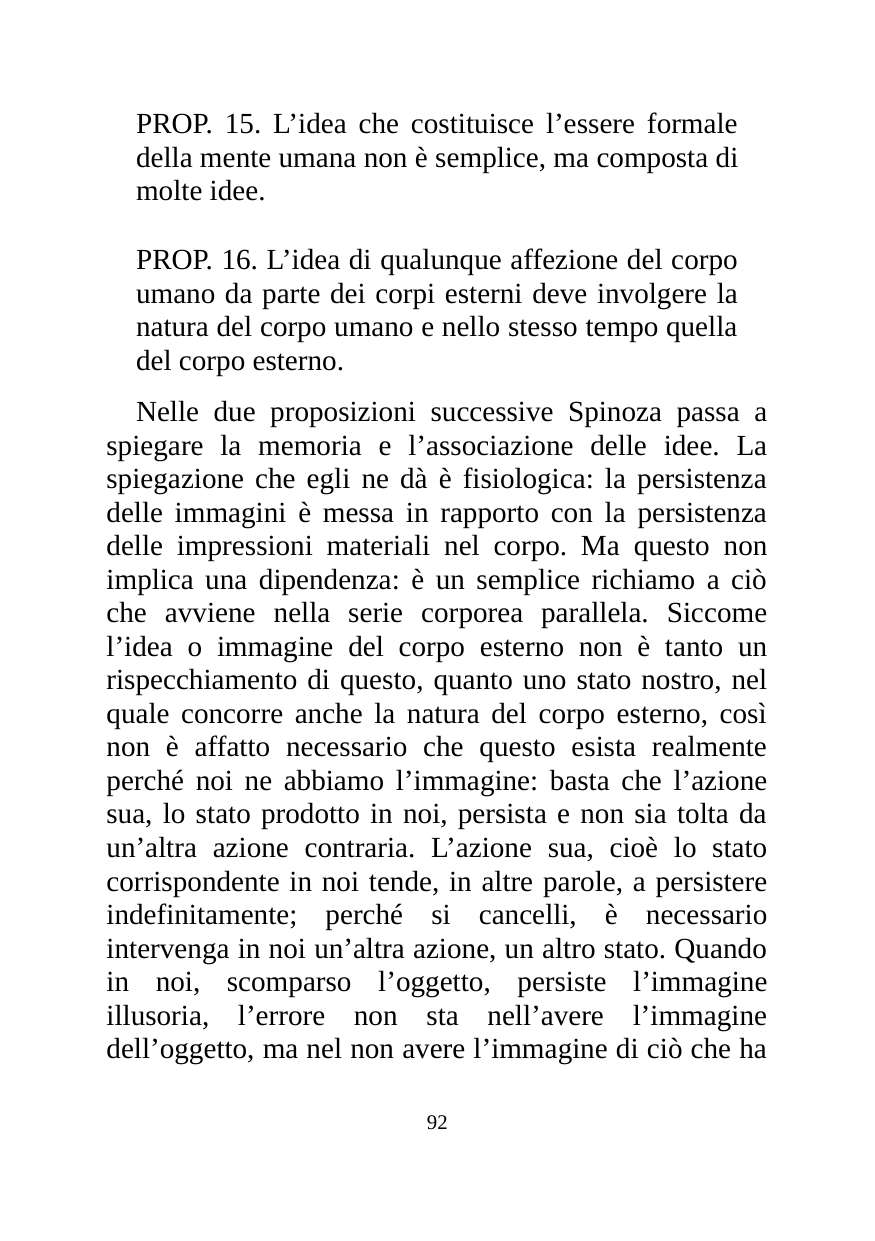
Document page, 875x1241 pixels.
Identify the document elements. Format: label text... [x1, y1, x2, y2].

text Nelle due proposizioni successive Spinoza passa a spiegare la memoria e l’associazione delle idee. La spiegazione che egli ne dà è fisiologica: la persistenza delle immagini è messa in rapporto con la persistenza delle impressioni materiali nel corpo. Ma questo non implica una dipendenza: è un semplice richiamo a ciò che avviene nella serie corporea parallela. Siccome l’idea o immagine del corpo esterno non è tanto un rispecchiamento di questo, quanto uno stato nostro, nel quale concorre anche la natura del corpo esterno, così non è affatto necessario che questo esista realmente perché noi ne abbiamo l’immagine: basta che l’azione sua, lo stato prodotto in noi, persista e non sia tolta da un’altra azione contraria. L’azione sua, cioè lo stato corrispondente in noi tende, in altre parole, a persistere indefinitamente; perché si cancelli, è necessario intervenga in noi un’altra azione, un altro stato. Quando in noi, scomparso l’oggetto, persiste l’immagine illusoria, l’errore non sta nell’avere l’immagine dell’oggetto, ma nel non avere l’immagine di ciò che ha [106, 394, 768, 1065]
text PROP. 15. L’idea che costituisce l’essere formale della mente umana non è semplice, ma composta di molte idee. [136, 106, 738, 207]
text PROP. 16. L’idea di qualunque affezione del corpo umano da parte dei corpi esterni deve involgere la natura del corpo umano e nello stesso tempo quella del corpo esterno. [136, 242, 738, 376]
